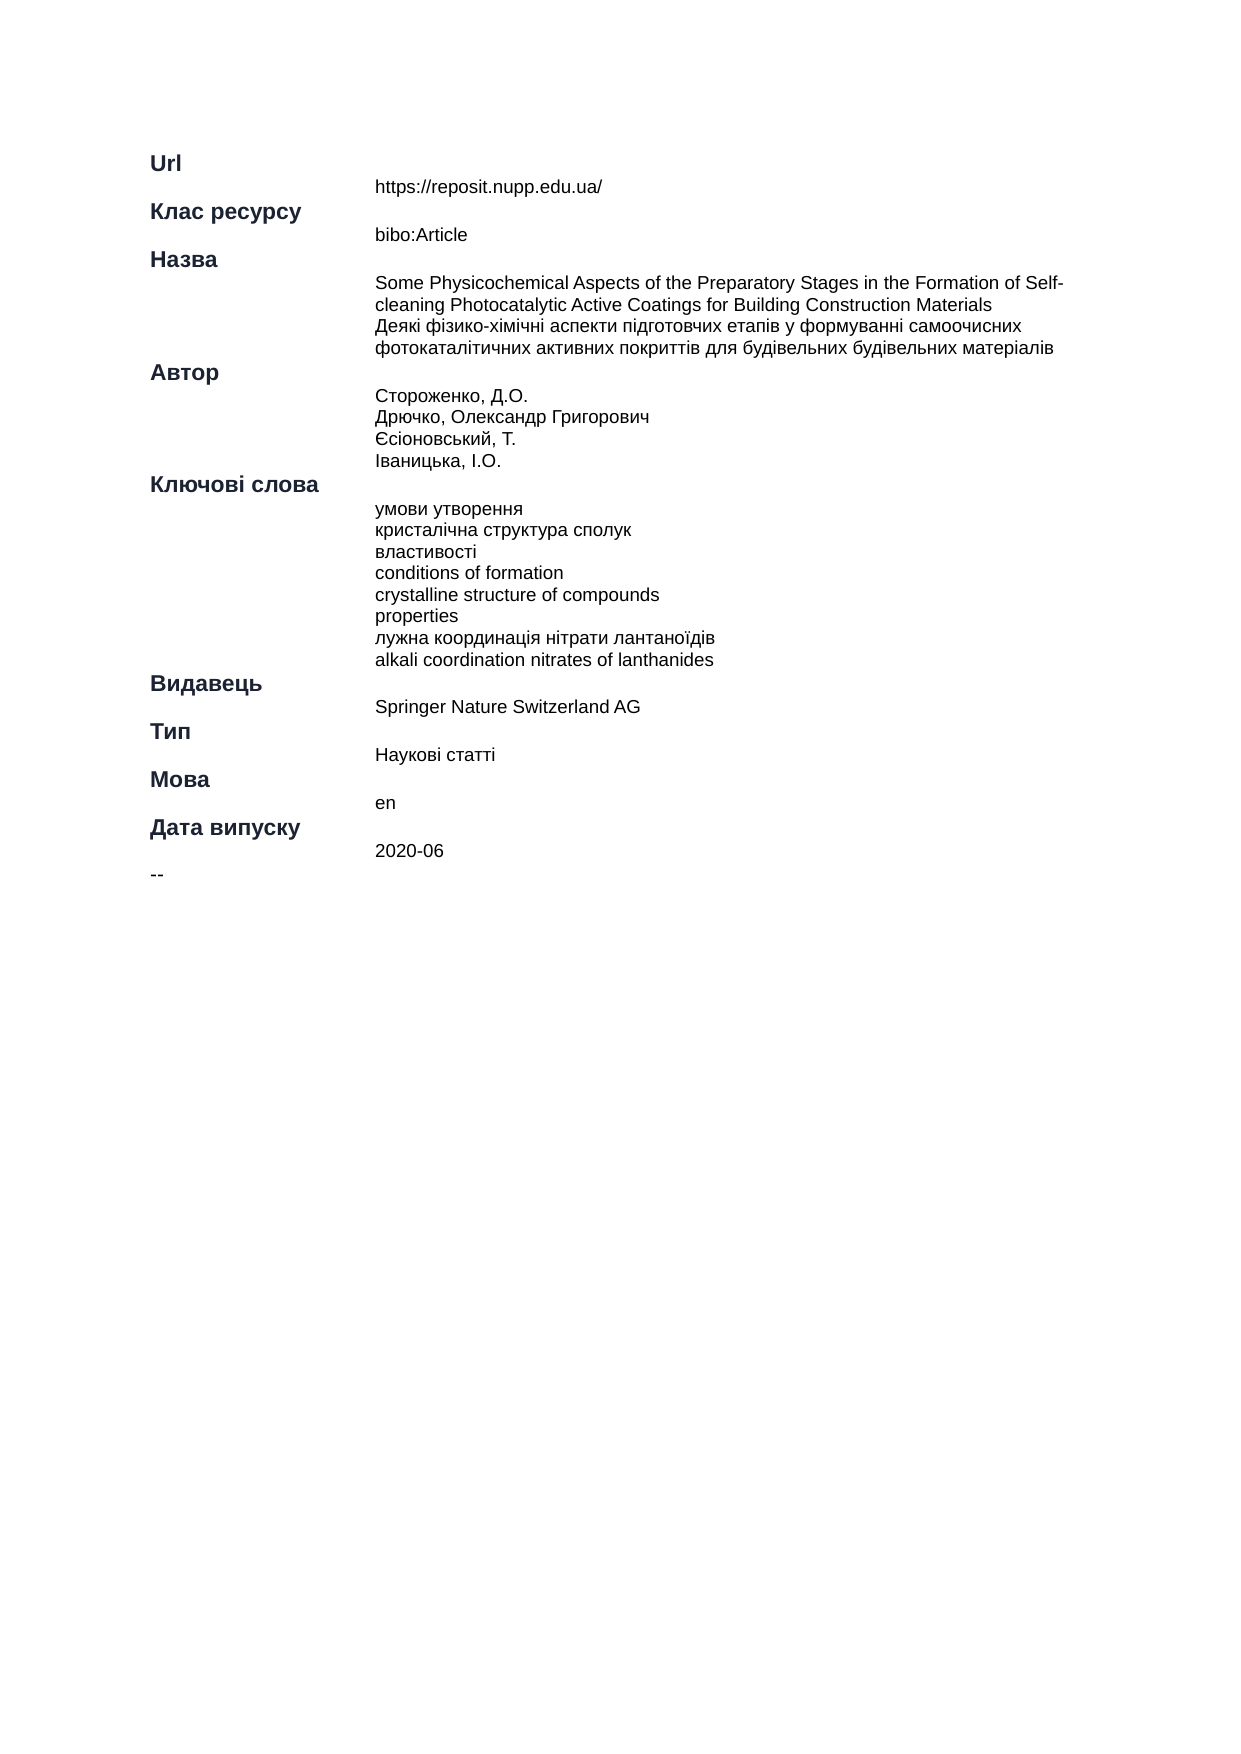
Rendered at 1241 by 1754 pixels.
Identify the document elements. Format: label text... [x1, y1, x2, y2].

text властивості [375, 541, 1090, 562]
text -- [150, 862, 1090, 886]
text bibo:Article [375, 224, 1090, 246]
text en [375, 792, 1090, 814]
text https://reposit.nupp.edu.ua/ [375, 176, 1090, 198]
text Іваницька, І.О. [375, 449, 1090, 471]
text Видавець [150, 670, 1090, 696]
text Наукові статті [375, 744, 1090, 766]
text Назва [150, 246, 1090, 272]
text Єсіоновський, Т. [375, 428, 1090, 449]
text умови утворення [375, 497, 1090, 519]
text Деякі фізико-хімічні аспекти підготовчих етапів у формуванні самоочисних фотокаталітичних активних покриттів для будівельних будівельних матеріалів [375, 315, 1090, 358]
text Url [150, 150, 1090, 176]
text Стороженко, Д.О. [375, 385, 1090, 406]
text crystalline structure of compounds [375, 584, 1090, 605]
text Мова [150, 766, 1090, 792]
text Клас ресурсу [150, 198, 1090, 224]
text conditions of formation [375, 562, 1090, 584]
text кристалічна структура сполук [375, 519, 1090, 541]
text 2020-06 [375, 840, 1090, 862]
text Springer Nature Switzerland AG [375, 696, 1090, 718]
text Some Physicochemical Aspects of the Preparatory Stages in the Formation of Self-cleaning Photocatalytic Active Coatings for Building Construction Materials [375, 272, 1090, 315]
text Дата випуску [150, 814, 1090, 840]
text Дрючко, Олександр Григорович [375, 406, 1090, 428]
text Автор [150, 358, 1090, 385]
text Ключові слова [150, 471, 1090, 497]
text лужна координація нітрати лантаноїдів [375, 627, 1090, 648]
text Тип [150, 718, 1090, 744]
text alkali coordination nitrates of lanthanides [375, 648, 1090, 670]
text properties [375, 605, 1090, 627]
